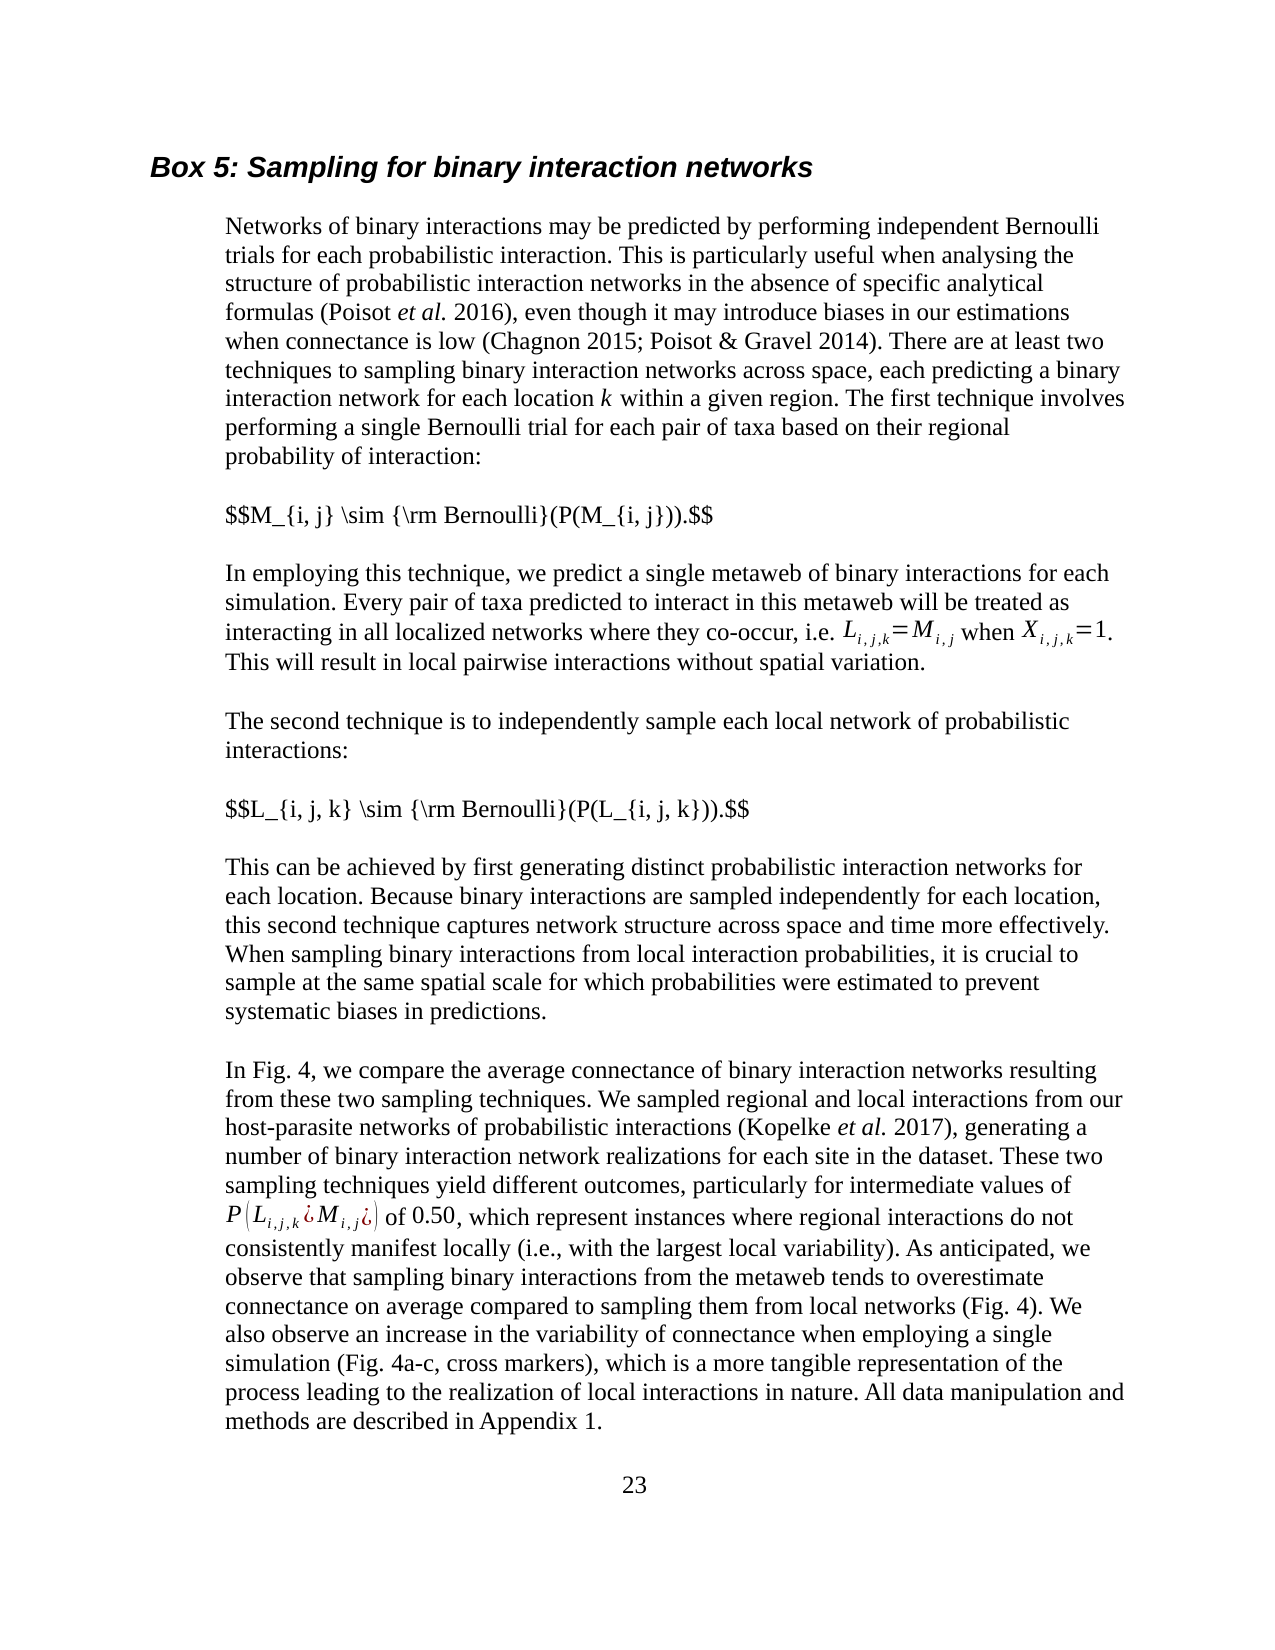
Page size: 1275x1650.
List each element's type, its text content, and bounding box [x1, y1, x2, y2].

text The second technique is to independently sample each local network of probabilistic interactions: [225, 706, 1125, 764]
text $$M_{i, j} \sim {\rm Bernoulli}(P(M_{i, j})).$$ [225, 500, 1125, 528]
text This can be achieved by first generating distinct probabilistic interaction networks for each location. Because binary interactions are sampled independently for each location, this second technique captures network structure across space and time more effectively. When sampling binary interactions from local interaction probabilities, it is crucial to sample at the same spatial scale for which probabilities were estimated to prevent systematic biases in predictions. [225, 852, 1125, 1025]
text In Fig. 4, we compare the average connectance of binary interaction networks resulting from these two sampling techniques. We sampled regional and local interactions from our host-parasite networks of probabilistic interactions (Kopelke et al. 2017), generating a number of binary interaction network realizations for each site in the dataset. These two sampling techniques yield different outcomes, particularly for intermediate values of of , which represent instances where regional interactions do not consistently manifest locally (i.e., with the largest local variability). As anticipated, we observe that sampling binary interactions from the metaweb tends to overestimate connectance on average compared to sampling them from local networks (Fig. 4). We also observe an increase in the variability of connectance when employing a single simulation (Fig. 4a-c, cross markers), which is a more tangible representation of the process leading to the realization of local interactions in nature. All data manipulation and methods are described in Appendix 1. [225, 1055, 1125, 1434]
text $$L_{i, j, k} \sim {\rm Bernoulli}(P(L_{i, j, k})).$$ [225, 794, 1125, 822]
text In employing this technique, we predict a single metaweb of binary interactions for each simulation. Every pair of taxa predicted to interact in this metaweb will be treated as interacting in all localized networks where they co-occur, i.e. when . This will result in local pairwise interactions without spatial variation. [225, 558, 1125, 676]
subtitle Box 5: Sampling for binary interaction networks [150, 150, 1125, 183]
text Networks of binary interactions may be predicted by performing independent Bernoulli trials for each probabilistic interaction. This is particularly useful when analysing the structure of probabilistic interaction networks in the absence of specific analytical formulas (Poisot et al. 2016), even though it may introduce biases in our estimations when connectance is low (Chagnon 2015; Poisot & Gravel 2014). There are at least two techniques to sampling binary interaction networks across space, each predicting a binary interaction network for each location within a given region. The first technique involves performing a single Bernoulli trial for each pair of taxa based on their regional probability of interaction: [225, 211, 1125, 470]
